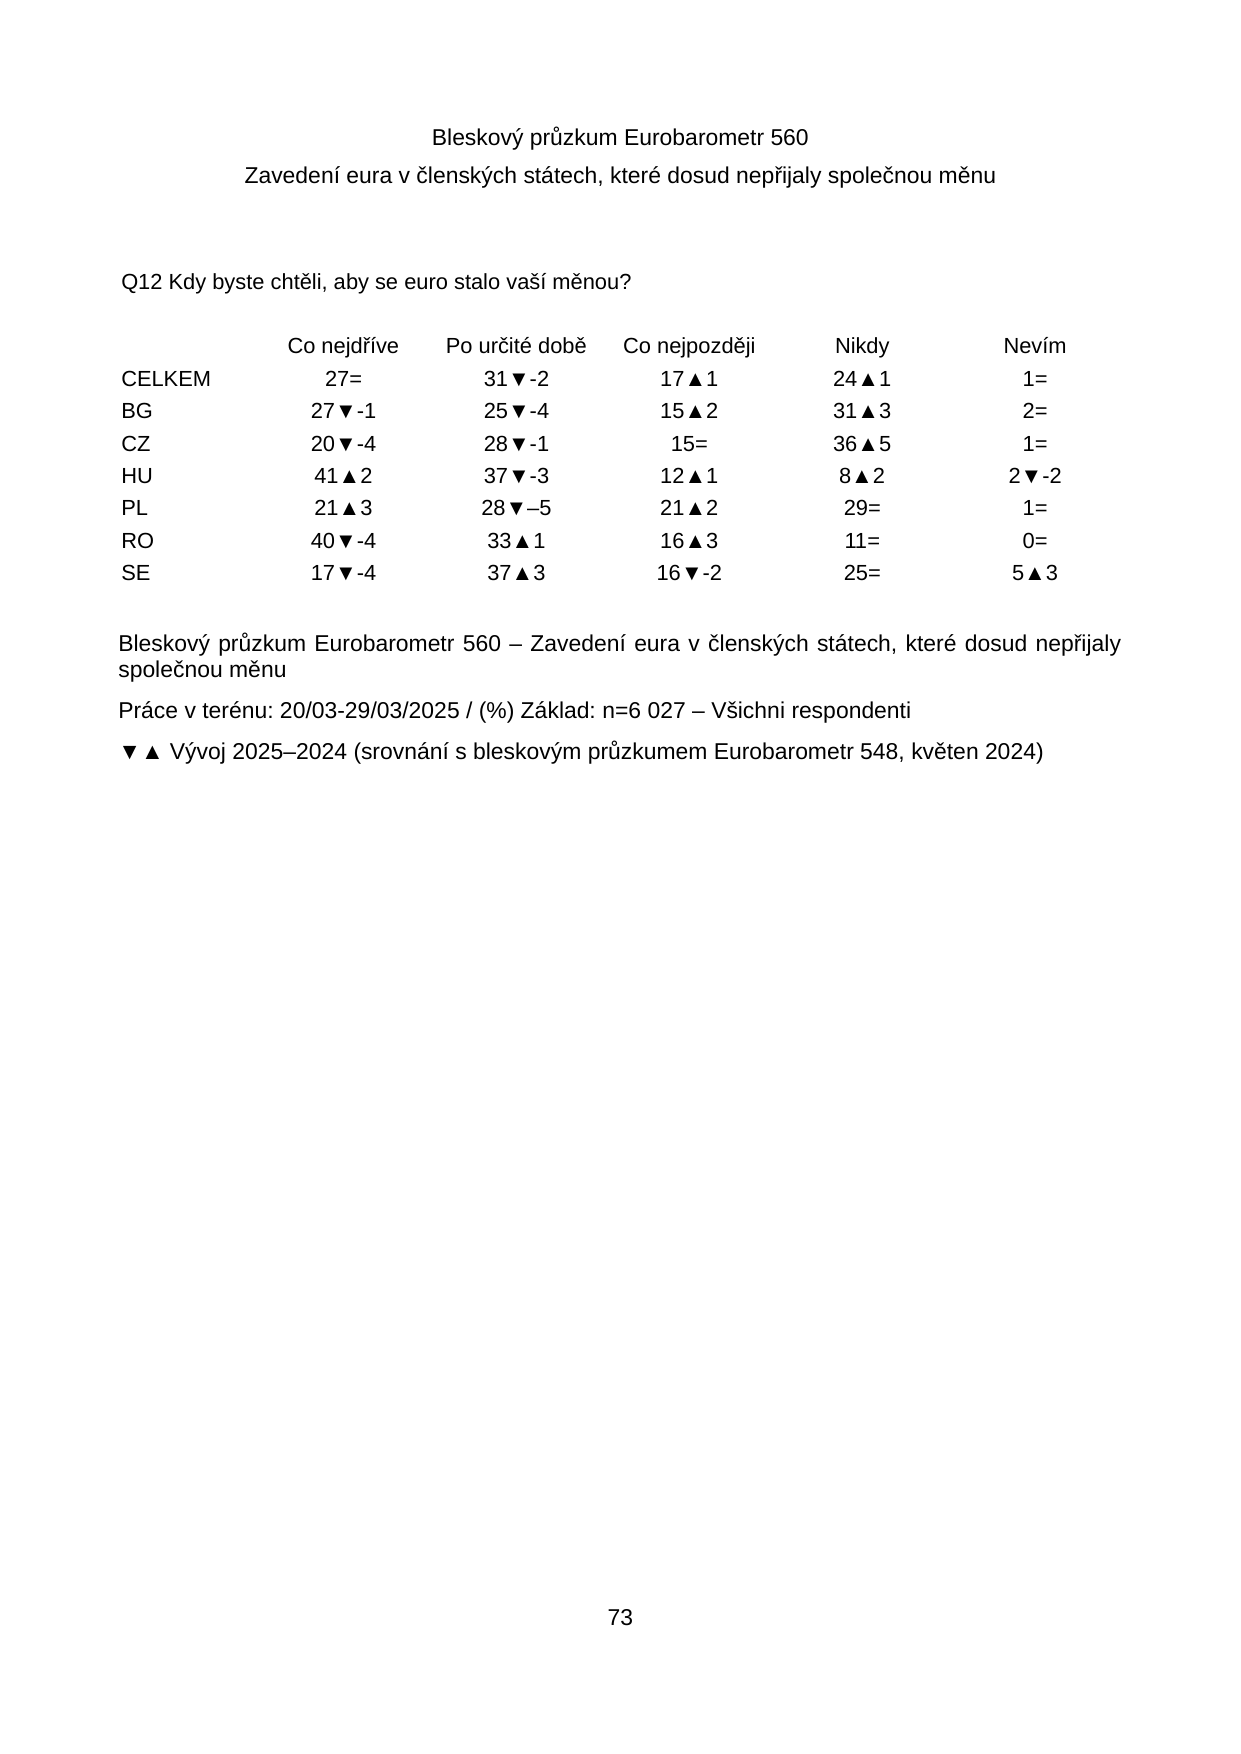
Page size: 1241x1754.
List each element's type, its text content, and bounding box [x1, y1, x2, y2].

table_cell 37▲3 [430, 557, 603, 589]
table_cell 0= [949, 524, 1121, 557]
table_cell Po určité době [430, 330, 603, 362]
table_cell SE [118, 557, 257, 589]
table_header Q12 Kdy byste chtěli, aby se euro stalo vaší měnou? [118, 265, 1121, 297]
table_cell [118, 298, 257, 330]
table_cell 1= [949, 362, 1121, 394]
table_cell RO [118, 524, 257, 557]
table_cell 15▲2 [603, 395, 776, 427]
table_cell 25= [776, 557, 948, 589]
table_cell Co nejpozději [603, 330, 776, 362]
table_cell 27▼-1 [257, 395, 430, 427]
table_cell 33▲1 [430, 524, 603, 557]
table_cell [776, 298, 948, 330]
table_cell BG [118, 395, 257, 427]
table_cell 27= [257, 362, 430, 394]
table_cell 1= [949, 427, 1121, 459]
text ▼▲ Vývoj 2025–2024 (srovnání s bleskovým průzkumem Eurobarometr 548, květen 2024) [118, 738, 1122, 764]
table_cell 28▼-1 [430, 427, 603, 459]
table_cell 16▲3 [603, 524, 776, 557]
table_cell [118, 330, 257, 362]
table_cell 2= [949, 395, 1121, 427]
table_cell 1= [949, 492, 1121, 524]
table_cell 16▼-2 [603, 557, 776, 589]
table_cell [949, 298, 1121, 330]
table_cell 28▼–5 [430, 492, 603, 524]
table_cell Co nejdříve [257, 330, 430, 362]
table_cell PL [118, 492, 257, 524]
table_cell 40▼-4 [257, 524, 430, 557]
text Práce v terénu: 20/03-29/03/2025 / (%) Základ: n=6 027 – Všichni respondenti [118, 697, 1122, 723]
table_cell 12▲1 [603, 459, 776, 492]
table_cell 17▲1 [603, 362, 776, 394]
table_cell 20▼-4 [257, 427, 430, 459]
table_cell 41▲2 [257, 459, 430, 492]
table_cell [603, 298, 776, 330]
table_cell 21▲2 [603, 492, 776, 524]
table_cell 2▼-2 [949, 459, 1121, 492]
table_cell 25▼-4 [430, 395, 603, 427]
table_cell Nikdy [776, 330, 948, 362]
table_cell 29= [776, 492, 948, 524]
table_cell [430, 298, 603, 330]
table_cell 17▼-4 [257, 557, 430, 589]
table_cell CZ [118, 427, 257, 459]
table_cell 15= [603, 427, 776, 459]
table_cell CELKEM [118, 362, 257, 394]
table_cell Nevím [949, 330, 1121, 362]
table_cell 5▲3 [949, 557, 1121, 589]
table_cell 21▲3 [257, 492, 430, 524]
table_cell 36▲5 [776, 427, 948, 459]
table_cell HU [118, 459, 257, 492]
table_cell 11= [776, 524, 948, 557]
table_cell 37▼-3 [430, 459, 603, 492]
table_cell 31▲3 [776, 395, 948, 427]
table_cell [257, 298, 430, 330]
text Bleskový průzkum Eurobarometr 560 – Zavedení eura v členských státech, které dosud nepřijaly společnou měnu [118, 630, 1122, 683]
table_cell 31▼-2 [430, 362, 603, 394]
table_cell 8▲2 [776, 459, 948, 492]
table_cell 24▲1 [776, 362, 948, 394]
